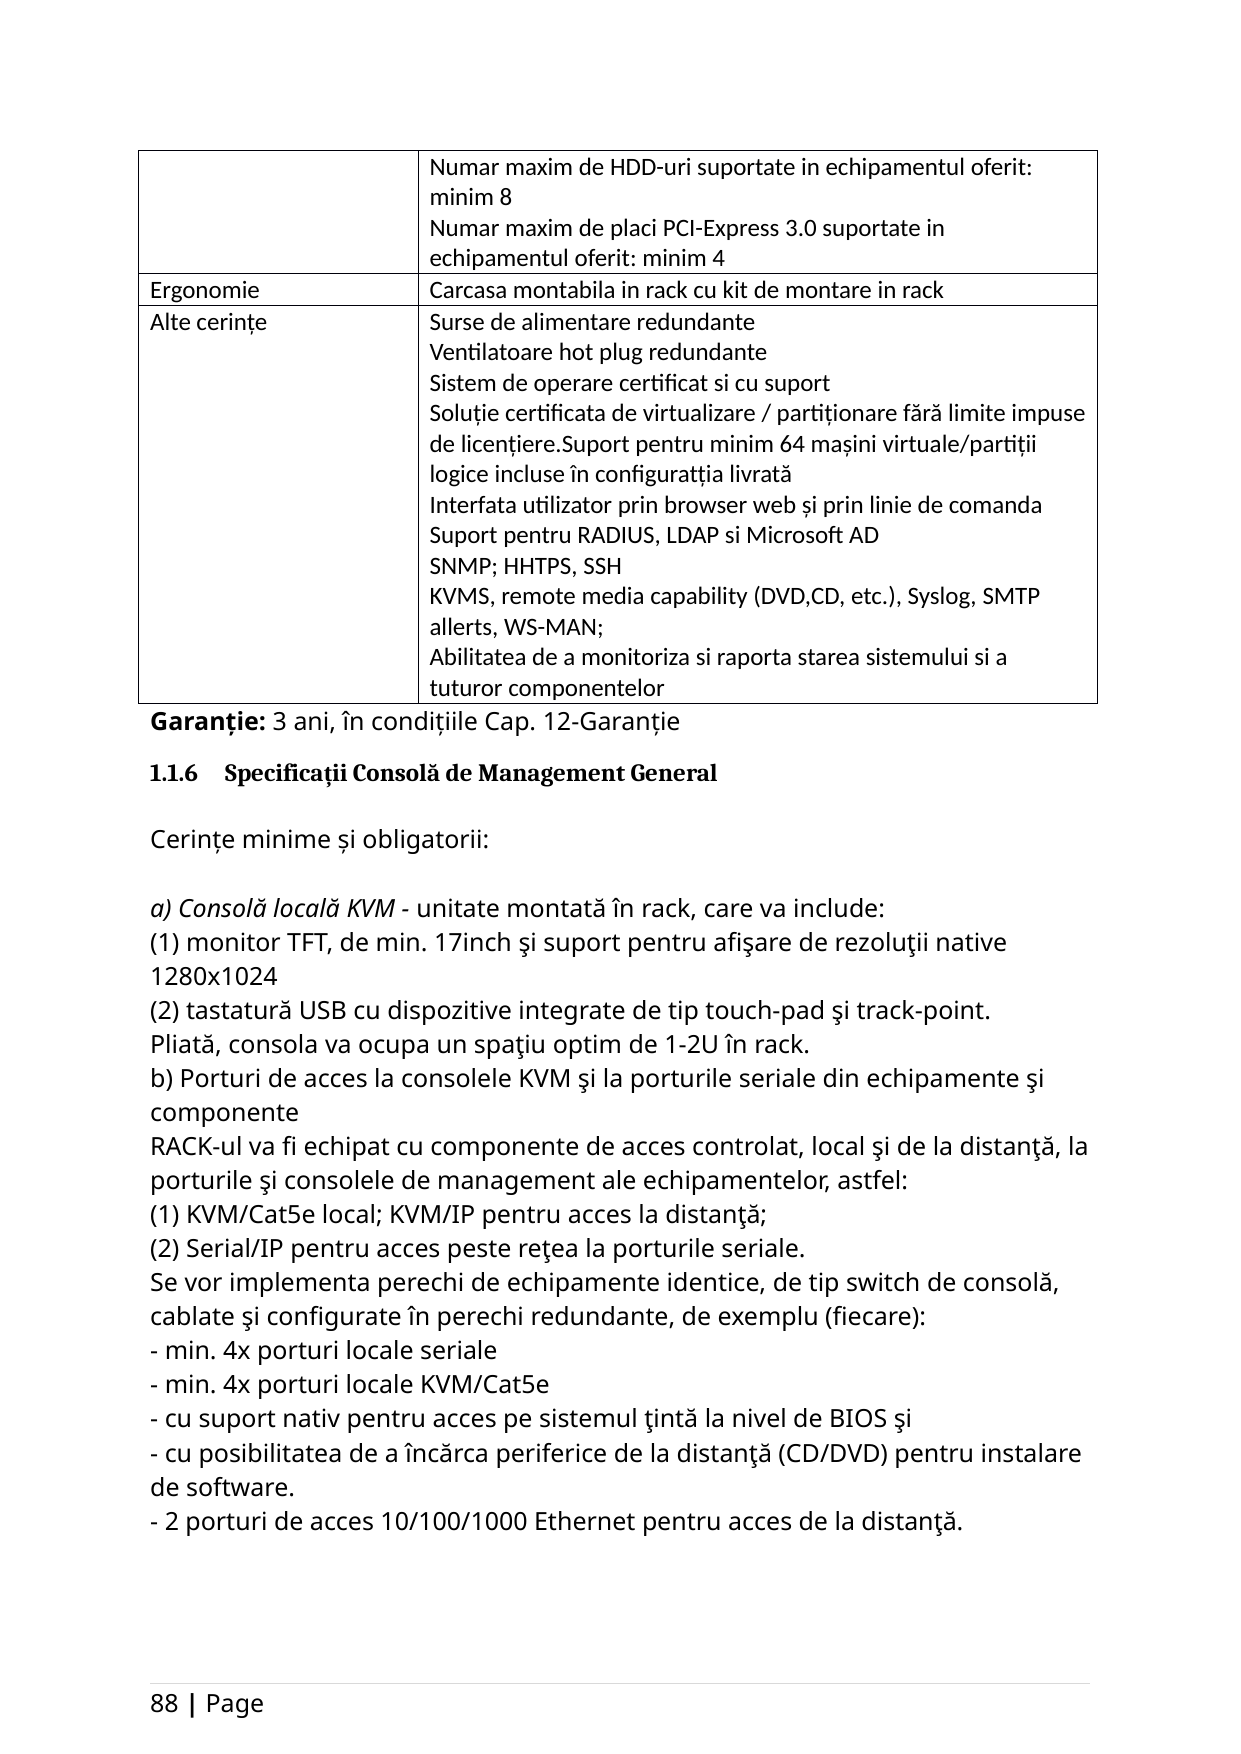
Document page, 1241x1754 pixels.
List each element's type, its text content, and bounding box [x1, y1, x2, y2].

text b) Porturi de acces la consolele KVM şi la porturile seriale din echipamente şi componente [150, 1061, 1090, 1129]
table_cell Numar maxim de HDD-uri suportate in echipamentul oferit: minim 8 Numar maxim de placi PCI-Express 3.0 suportate in echipamentul oferit: minim 4 [419, 151, 1097, 273]
text - cu posibilitatea de a încărca periferice de la distanţă (CD/DVD) pentru instalare de software. [150, 1435, 1090, 1503]
subtitle Specificații Consolă de Management General [150, 758, 1090, 788]
text Pliată, consola va ocupa un spaţiu optim de 1-2U în rack. [150, 1026, 1090, 1061]
text - cu suport nativ pentru acces pe sistemul ţintă la nivel de BIOS şi [150, 1401, 1090, 1435]
table_cell Ergonomie [139, 274, 418, 305]
text Se vor implementa perechi de echipamente identice, de tip switch de consolă, cablate şi configurate în perechi redundante, de exemplu (fiecare): [150, 1265, 1090, 1333]
text RACK-ul va fi echipat cu componente de acces controlat, local şi de la distanţă, la porturile şi consolele de management ale echipamentelor, astfel: [150, 1129, 1090, 1197]
table_cell Carcasa montabila in rack cu kit de montare in rack [419, 274, 1097, 305]
text Cerințe minime și obligatorii: [150, 822, 1090, 856]
table_cell Surse de alimentare redundante Ventilatoare hot plug redundante Sistem de operare certificat si cu suport Soluție certificata de virtualizare / partiționare fără limite impuse de licențiere.Suport pentru minim 64 mașini virtuale/partiții logice incluse în configuratția livrată Interfata utilizator prin browser web și prin linie de comanda Suport pentru RADIUS, LDAP si Microsoft AD SNMP; HHTPS, SSH KVMS, remote media capability (DVD,CD, etc.), Syslog, SMTP allerts, WS-MAN; Abilitatea de a monitoriza si raporta starea sistemului si a tuturor componentelor [419, 306, 1097, 702]
text - 2 porturi de acces 10/100/1000 Ethernet pentru acces de la distanţă. [150, 1503, 1090, 1537]
table_cell Alte cerințe [139, 306, 418, 702]
text (2) tastatură USB cu dispozitive integrate de tip touch-pad şi track-point. [150, 992, 1090, 1026]
text (1) monitor TFT, de min. 17inch şi suport pentru afişare de rezoluţii native 1280x1024 [150, 924, 1090, 992]
text Garanție: 3 ani, în condițiile Cap. 12-Garanție [150, 704, 1090, 738]
table_cell [139, 151, 418, 273]
text - min. 4x porturi locale KVM/Cat5e [150, 1367, 1090, 1401]
text (1) KVM/Cat5e local; KVM/IP pentru acces la distanţă; [150, 1197, 1090, 1231]
text (2) Serial/IP pentru acces peste reţea la porturile seriale. [150, 1231, 1090, 1265]
text - min. 4x porturi locale seriale [150, 1333, 1090, 1367]
text a) Consolă locală KVM - unitate montată în rack, care va include: [150, 890, 1090, 924]
